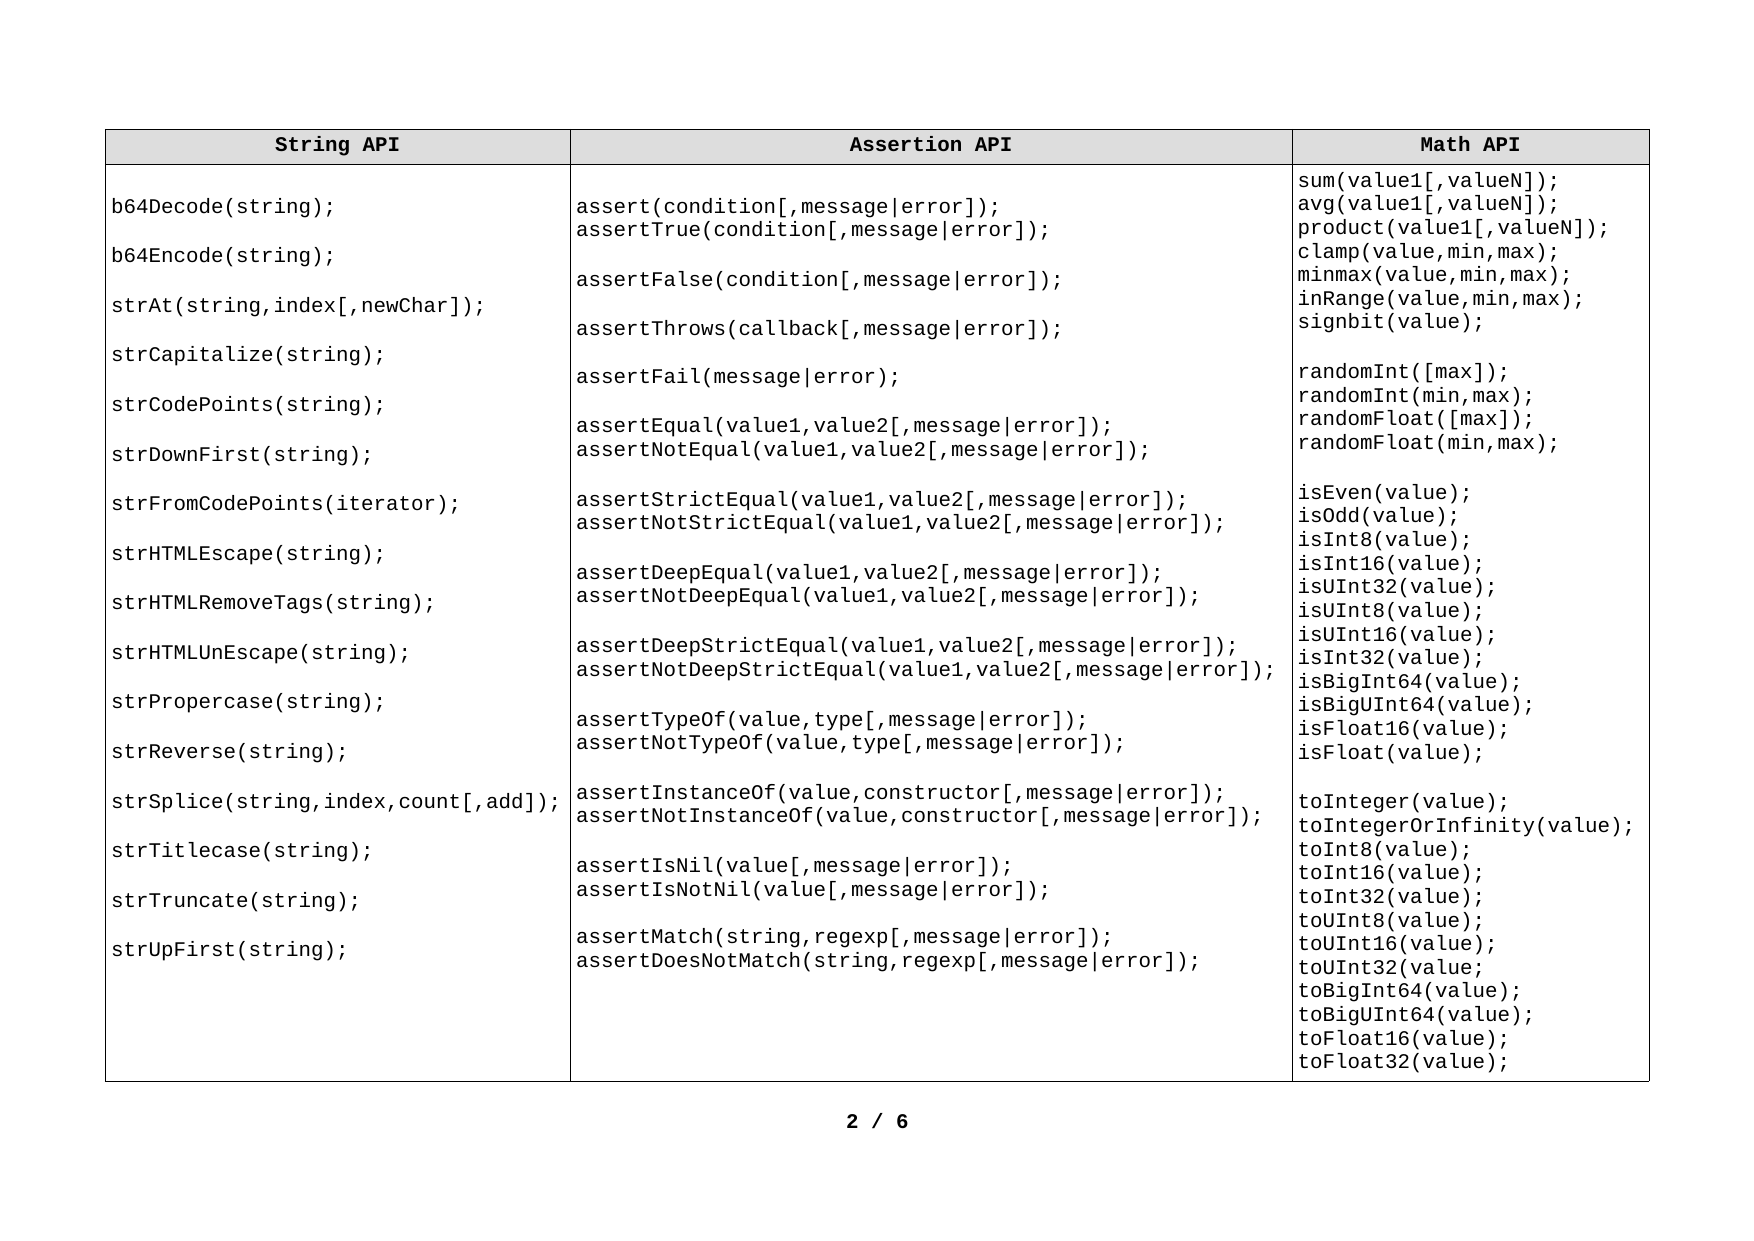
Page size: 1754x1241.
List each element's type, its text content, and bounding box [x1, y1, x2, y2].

table_cell b64Decode(string); b64Encode(string); strAt(string,index[,newChar]); strCapitalize(string); strCodePoints(string); strDownFirst(string); strFromCodePoints(iterator); strHTMLEscape(string); strHTMLRemoveTags(string); strHTMLUnEscape(string); strPropercase(string); strReverse(string); strSplice(string,index,count[,add]); strTitlecase(string); strTruncate(string); strUpFirst(string); [106, 165, 570, 1081]
table_header Assertion API [571, 130, 1292, 164]
table_cell sum(value1[,valueN]); avg(value1[,valueN]); product(value1[,valueN]); clamp(value,min,max); minmax(value,min,max); inRange(value,min,max); signbit(value); randomInt([max]); randomInt(min,max); randomFloat([max]); randomFloat(min,max); isEven(value); isOdd(value); isInt8(value); isInt16(value); isUInt32(value); isUInt8(value); isUInt16(value); isInt32(value); isBigInt64(value); isBigUInt64(value); isFloat16(value); isFloat(value); toInteger(value); toIntegerOrInfinity(value); toInt8(value); toInt16(value); toInt32(value); toUInt8(value); toUInt16(value); toUInt32(value; toBigInt64(value); toBigUInt64(value); toFloat16(value); toFloat32(value); [1293, 165, 1649, 1081]
table_header String API [106, 130, 570, 164]
table_cell assert(condition[,message|error]); assertTrue(condition[,message|error]); assertFalse(condition[,message|error]); assertThrows(callback[,message|error]); assertFail(message|error); assertEqual(value1,value2[,message|error]); assertNotEqual(value1,value2[,message|error]); assertStrictEqual(value1,value2[,message|error]); assertNotStrictEqual(value1,value2[,message|error]); assertDeepEqual(value1,value2[,message|error]); assertNotDeepEqual(value1,value2[,message|error]); assertDeepStrictEqual(value1,value2[,message|error]); assertNotDeepStrictEqual(value1,value2[,message|error]); assertTypeOf(value,type[,message|error]); assertNotTypeOf(value,type[,message|error]); assertInstanceOf(value,constructor[,message|error]); assertNotInstanceOf(value,constructor[,message|error]); assertIsNil(value[,message|error]); assertIsNotNil(value[,message|error]); assertMatch(string,regexp[,message|error]); assertDoesNotMatch(string,regexp[,message|error]); [571, 165, 1292, 1081]
table_header Math API [1293, 130, 1649, 164]
